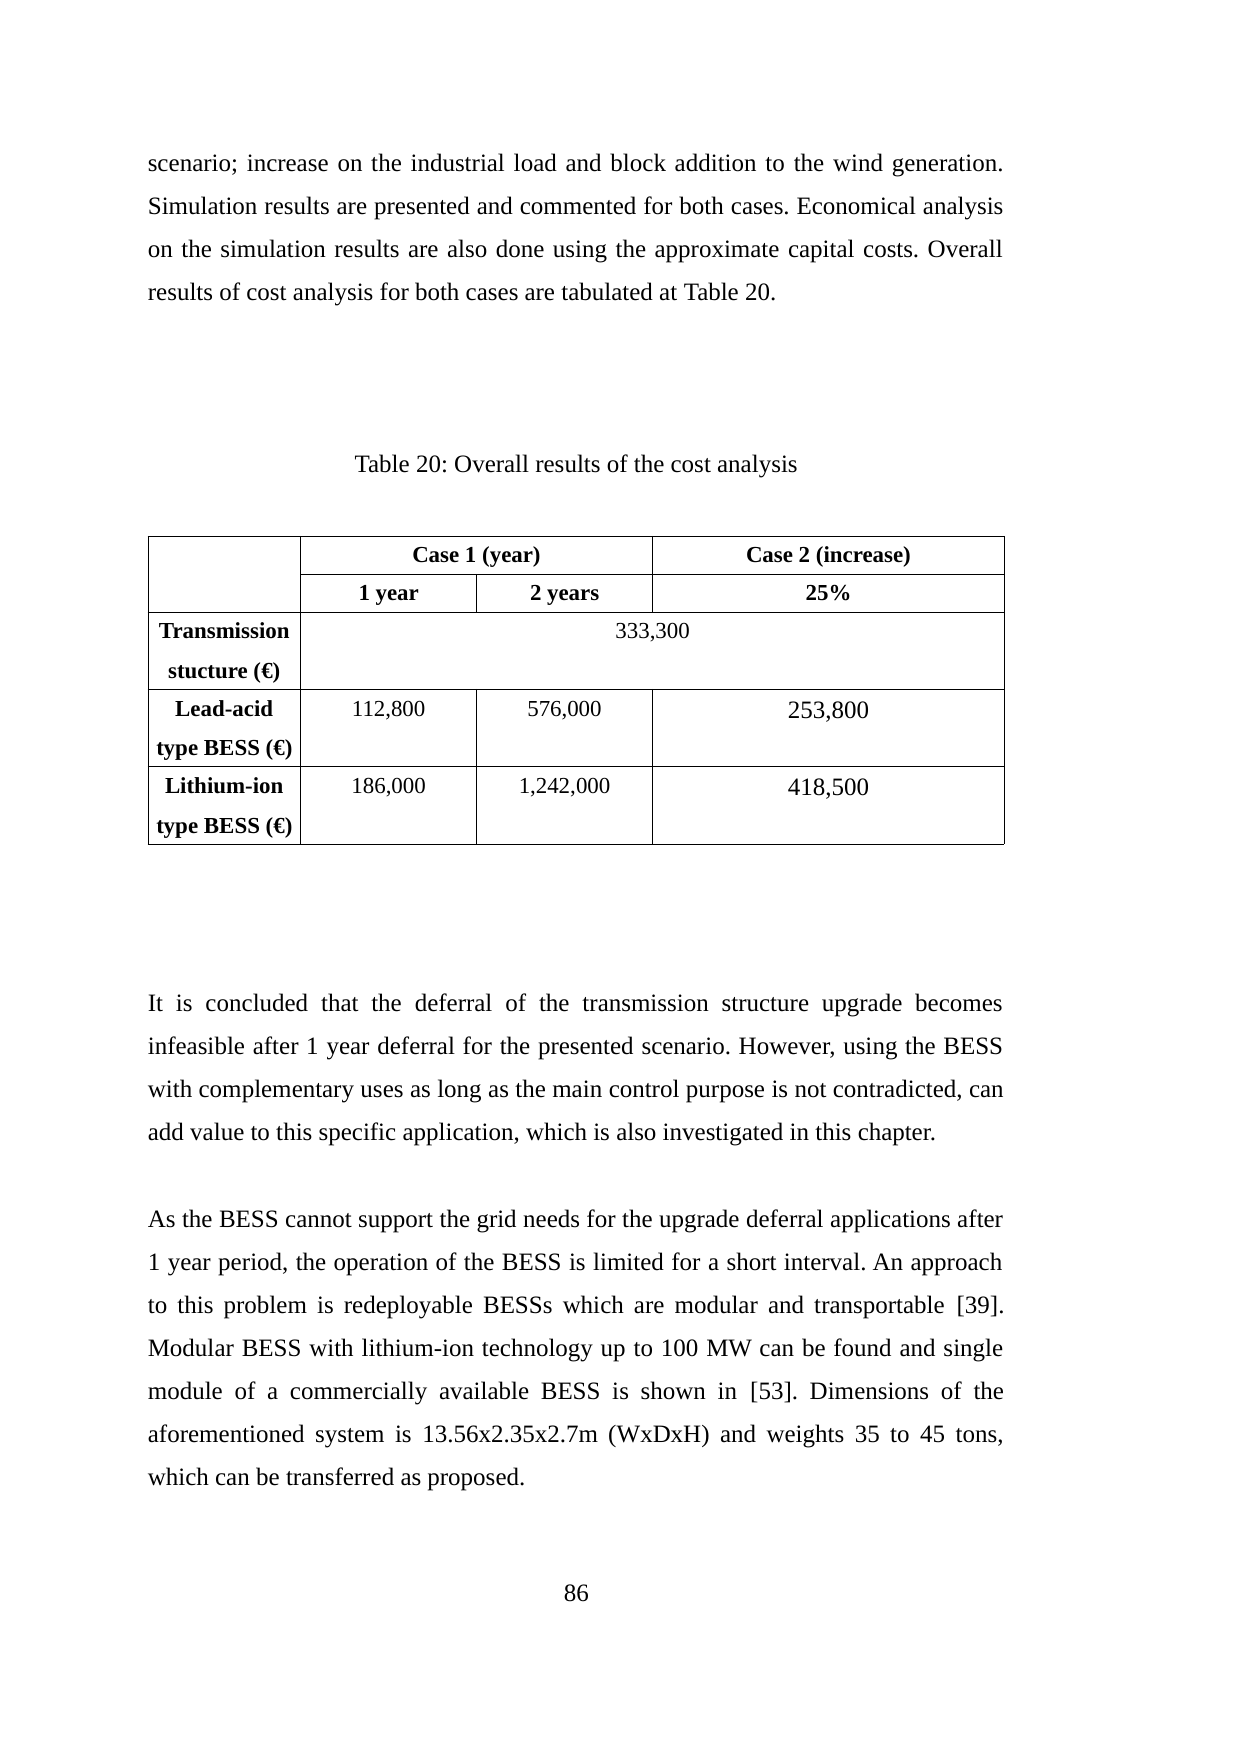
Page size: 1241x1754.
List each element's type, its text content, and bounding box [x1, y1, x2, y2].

table_cell Lead-acid type BESS (€) [149, 690, 300, 766]
table_cell 333,300 [301, 613, 1004, 689]
table_cell 576,000 [477, 690, 652, 766]
table_cell 25% [653, 575, 1004, 612]
text It is concluded that the deferral of the transmission structure upgrade becomes infeasible after 1 year deferral for the presented scenario. However, using the BESS with complementary uses as long as the main control purpose is not contradicted, can add value to this specific application, which is also investigated in this chapter. [148, 988, 1004, 1146]
table_cell 1,242,000 [477, 767, 652, 844]
table_cell 2 years [477, 575, 652, 612]
table_cell 112,800 [301, 690, 476, 766]
table_cell 186,000 [301, 767, 476, 844]
table_cell Lithium-ion type BESS (€) [149, 767, 300, 844]
table_cell 1 year [301, 575, 476, 612]
text As the BESS cannot support the grid needs for the upgrade deferral applications after 1 year period, the operation of the BESS is limited for a short interval. An approach to this problem is redeployable BESSs which are modular and transportable [39]⁠. Modular BESS with lithium-ion technology up to 100 MW can be found and single module of a commercially available BESS is shown in [53]⁠. Dimensions of the aforementioned system is 13.56x2.35x2.7m (WxDxH) and weights 35 to 45 tons, which can be transferred as proposed. [148, 1204, 1004, 1491]
table_cell 253,800 [653, 690, 1004, 766]
table_header [149, 537, 300, 612]
table_cell 418,500 [653, 767, 1004, 844]
table_header Case 2 (increase) [653, 537, 1004, 574]
text Table 20: Overall results of the cost analysis [148, 449, 1004, 478]
table_header Case 1 (year) [301, 537, 652, 574]
table_cell Transmission stucture (€) [149, 613, 300, 689]
text scenario; increase on the industrial load and block addition to the wind generation. Simulation results are presented and commented for both cases. Economical analysis on the simulation results are also done using the approximate capital costs. Overall results of cost analysis for both cases are tabulated at Table 20. [148, 148, 1004, 306]
